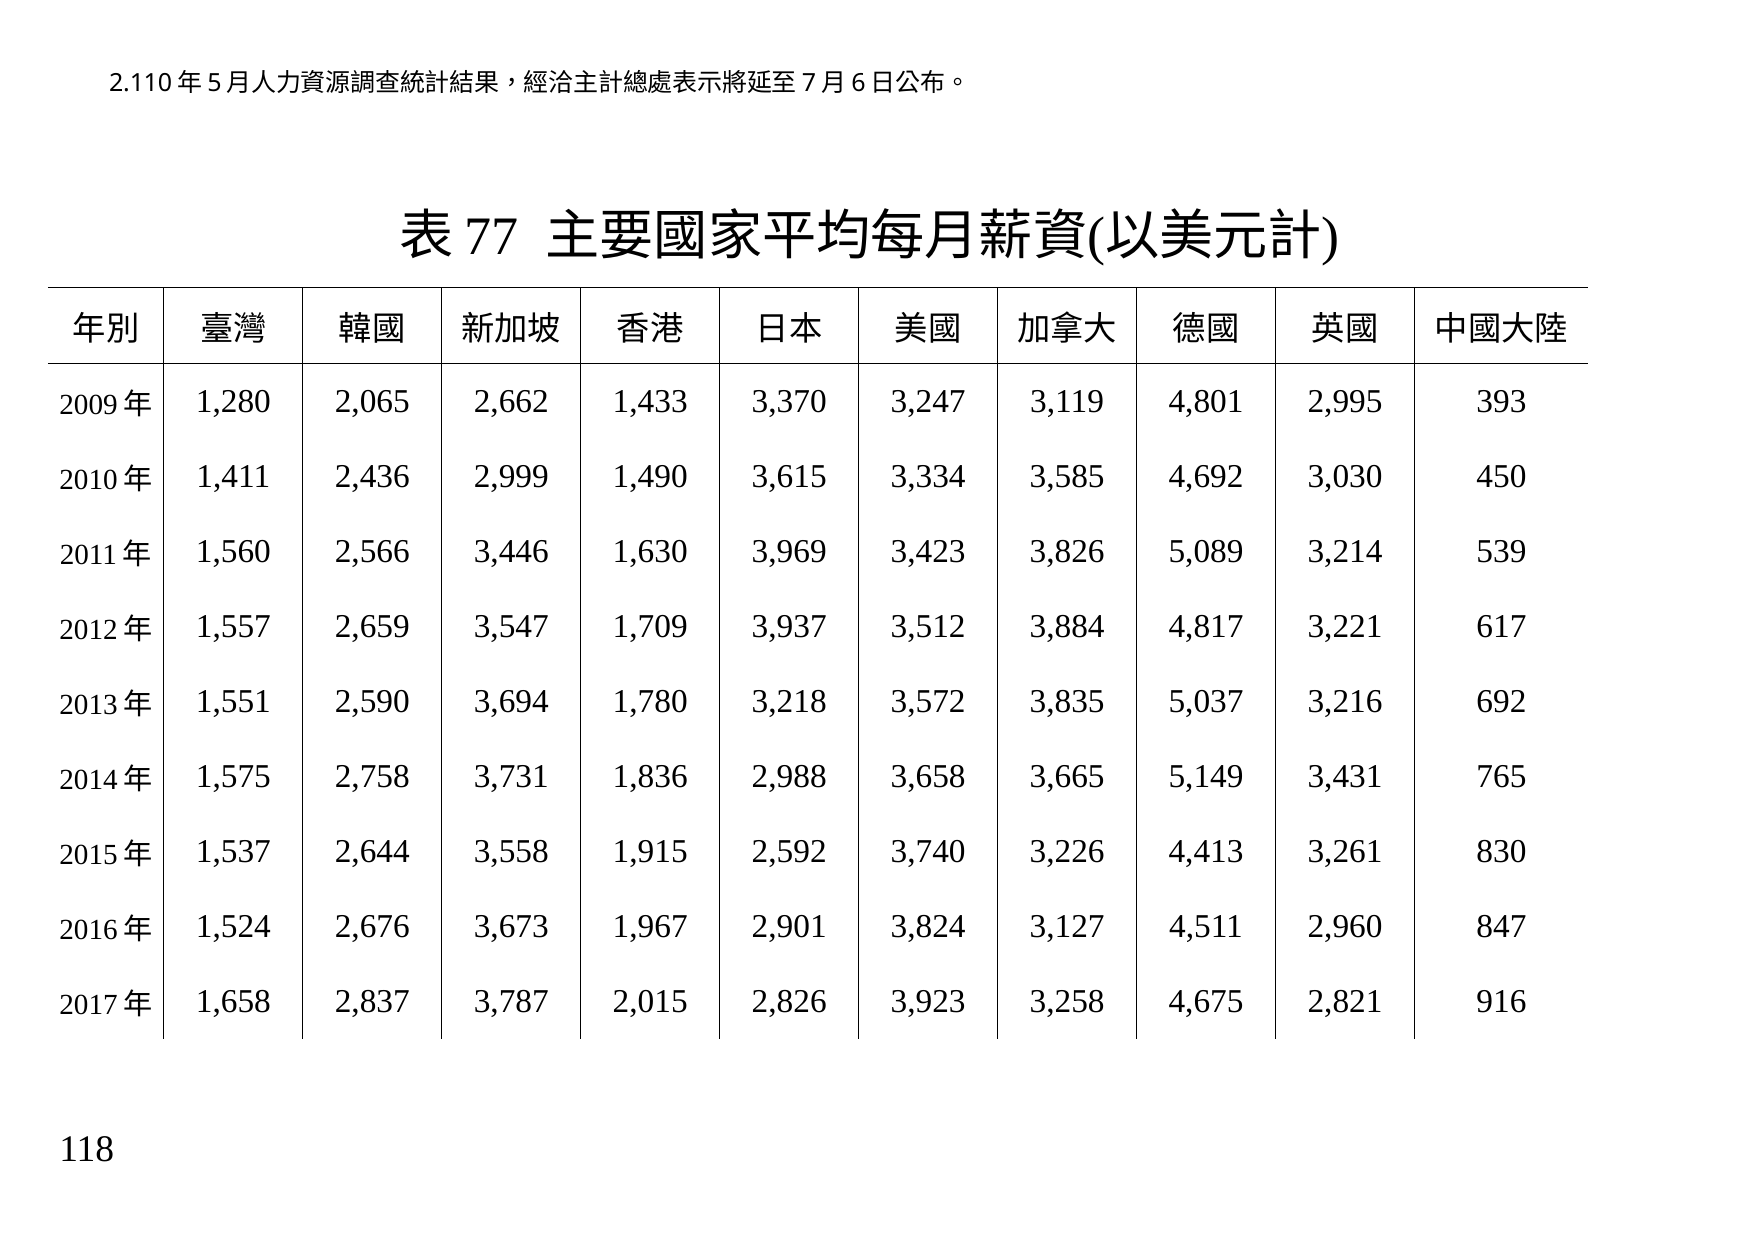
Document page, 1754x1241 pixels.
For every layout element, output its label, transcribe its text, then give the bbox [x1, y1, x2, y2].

table_cell 916 [1415, 964, 1588, 1039]
table_cell 3,884 [998, 589, 1136, 664]
table_cell 3,334 [859, 439, 997, 514]
table_cell 1,411 [164, 439, 302, 514]
table_cell 3,214 [1276, 514, 1414, 589]
table_cell 1,709 [581, 589, 719, 664]
table_cell 2,566 [303, 514, 441, 589]
table_cell 1,915 [581, 814, 719, 889]
table_cell 2,436 [303, 439, 441, 514]
table_cell 3,218 [720, 664, 858, 739]
table_cell 2011年 [48, 514, 163, 589]
table_cell 3,824 [859, 889, 997, 964]
table_cell 1,537 [164, 814, 302, 889]
table_cell 2014年 [48, 739, 163, 814]
table_header 韓國 [303, 288, 441, 363]
table_cell 2,758 [303, 739, 441, 814]
table_cell 3,030 [1276, 439, 1414, 514]
table_header 年別 [48, 288, 163, 363]
table_cell 4,413 [1137, 814, 1275, 889]
table_cell 2012年 [48, 589, 163, 664]
table_header 英國 [1276, 288, 1414, 363]
table_cell 3,835 [998, 664, 1136, 739]
table_header 香港 [581, 288, 719, 363]
table_cell 393 [1415, 364, 1588, 439]
table_cell 692 [1415, 664, 1588, 739]
table_cell 3,787 [442, 964, 580, 1039]
table_cell 3,512 [859, 589, 997, 664]
table_cell 3,261 [1276, 814, 1414, 889]
table_cell 3,585 [998, 439, 1136, 514]
table_cell 1,551 [164, 664, 302, 739]
table_cell 2,592 [720, 814, 858, 889]
table_cell 1,557 [164, 589, 302, 664]
table_cell 1,575 [164, 739, 302, 814]
table_cell 2009年 [48, 364, 163, 439]
table_cell 1,780 [581, 664, 719, 739]
text 2.110年5月人力資源調查統計結果，經洽主計總處表示將延至7月6日公布。 [59, 62, 1639, 99]
table_cell 2,065 [303, 364, 441, 439]
table_cell 3,258 [998, 964, 1136, 1039]
table_cell 3,119 [998, 364, 1136, 439]
table_cell 3,615 [720, 439, 858, 514]
table_cell 3,969 [720, 514, 858, 589]
table_cell 3,216 [1276, 664, 1414, 739]
table_cell 3,826 [998, 514, 1136, 589]
table_cell 1,560 [164, 514, 302, 589]
table_cell 1,836 [581, 739, 719, 814]
table_cell 3,127 [998, 889, 1136, 964]
table_cell 2,988 [720, 739, 858, 814]
table_cell 2,662 [442, 364, 580, 439]
table_cell 1,658 [164, 964, 302, 1039]
table_cell 3,446 [442, 514, 580, 589]
table_cell 3,731 [442, 739, 580, 814]
table_header 美國 [859, 288, 997, 363]
table_cell 5,149 [1137, 739, 1275, 814]
table_cell 3,665 [998, 739, 1136, 814]
table_cell 3,740 [859, 814, 997, 889]
subtitle 表77 主要國家平均每月薪資(以美元計) [59, 174, 1639, 287]
table_header 臺灣 [164, 288, 302, 363]
table_cell 2017年 [48, 964, 163, 1039]
table_cell 5,089 [1137, 514, 1275, 589]
table_cell 2016年 [48, 889, 163, 964]
table_cell 4,801 [1137, 364, 1275, 439]
table_cell 2,015 [581, 964, 719, 1039]
table_cell 3,431 [1276, 739, 1414, 814]
table_cell 830 [1415, 814, 1588, 889]
table_cell 4,817 [1137, 589, 1275, 664]
table_header 德國 [1137, 288, 1275, 363]
table_cell 1,433 [581, 364, 719, 439]
table_cell 3,370 [720, 364, 858, 439]
table_cell 4,675 [1137, 964, 1275, 1039]
table_header 加拿大 [998, 288, 1136, 363]
table_cell 2,826 [720, 964, 858, 1039]
table_cell 3,923 [859, 964, 997, 1039]
table_cell 2,995 [1276, 364, 1414, 439]
table_cell 1,280 [164, 364, 302, 439]
table_cell 2010年 [48, 439, 163, 514]
table_cell 3,221 [1276, 589, 1414, 664]
table_cell 3,658 [859, 739, 997, 814]
table_cell 2013年 [48, 664, 163, 739]
table_cell 3,937 [720, 589, 858, 664]
table_cell 3,247 [859, 364, 997, 439]
table_cell 5,037 [1137, 664, 1275, 739]
table_cell 2,960 [1276, 889, 1414, 964]
table_cell 3,694 [442, 664, 580, 739]
table_header 中國大陸 [1415, 288, 1588, 363]
table_cell 450 [1415, 439, 1588, 514]
table_cell 765 [1415, 739, 1588, 814]
table_cell 2,821 [1276, 964, 1414, 1039]
table_cell 2,644 [303, 814, 441, 889]
table_header 新加坡 [442, 288, 580, 363]
table_header 日本 [720, 288, 858, 363]
table_cell 1,490 [581, 439, 719, 514]
table_cell 3,572 [859, 664, 997, 739]
table_cell 3,558 [442, 814, 580, 889]
table_cell 2015年 [48, 814, 163, 889]
table_cell 847 [1415, 889, 1588, 964]
table_cell 539 [1415, 514, 1588, 589]
table_cell 2,676 [303, 889, 441, 964]
table_cell 1,524 [164, 889, 302, 964]
table_cell 3,226 [998, 814, 1136, 889]
table_cell 2,901 [720, 889, 858, 964]
table_cell 3,423 [859, 514, 997, 589]
table_cell 2,999 [442, 439, 580, 514]
table_cell 2,837 [303, 964, 441, 1039]
table_cell 3,673 [442, 889, 580, 964]
table_cell 617 [1415, 589, 1588, 664]
table_cell 4,692 [1137, 439, 1275, 514]
table_cell 2,659 [303, 589, 441, 664]
table_cell 1,967 [581, 889, 719, 964]
table_cell 3,547 [442, 589, 580, 664]
table_cell 4,511 [1137, 889, 1275, 964]
table_cell 1,630 [581, 514, 719, 589]
table_cell 2,590 [303, 664, 441, 739]
